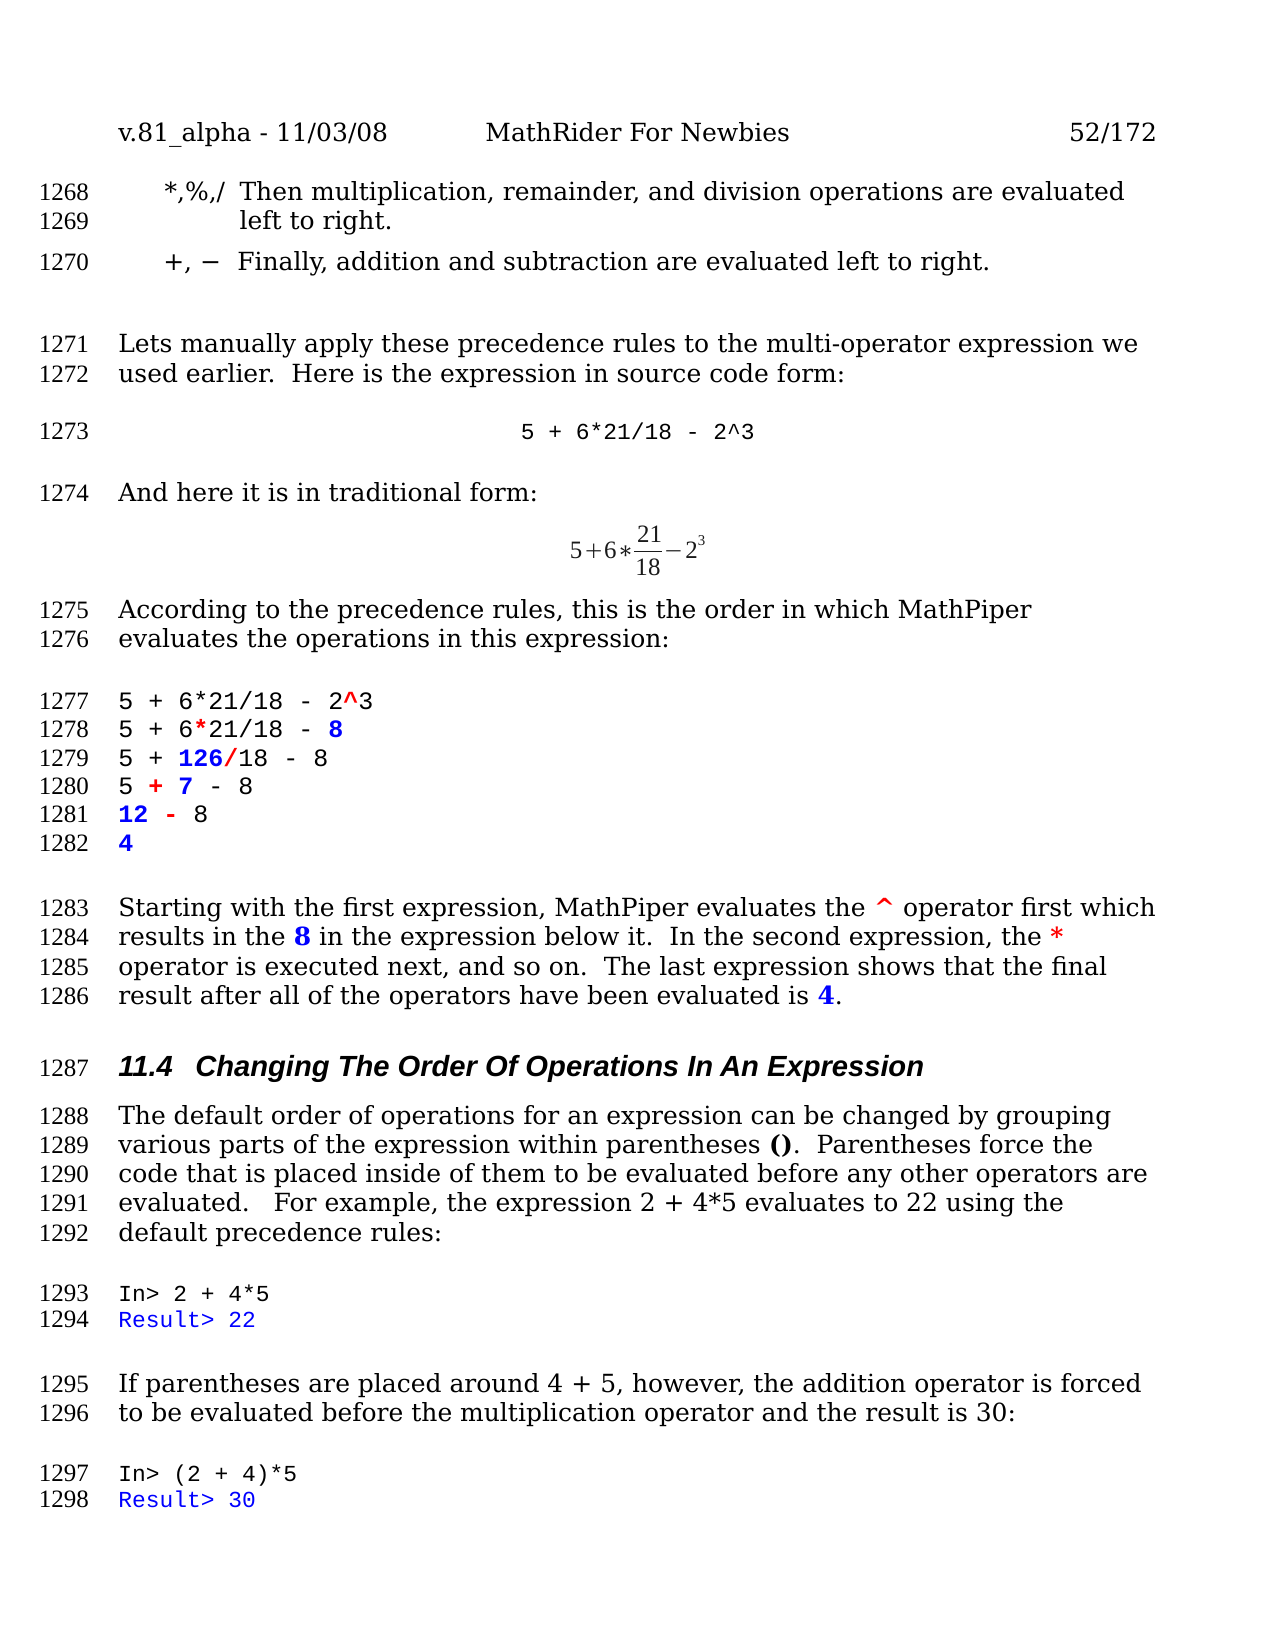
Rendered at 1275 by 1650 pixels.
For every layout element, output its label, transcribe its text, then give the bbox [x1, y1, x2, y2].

text 12 - 8 [118, 802, 1157, 830]
text The default order of operations for an expression can be changed by grouping various parts of the expression within parentheses (). Parentheses force the code that is placed inside of them to be evaluated before any other operators are evaluated. For example, the expression 2 + 4*5 evaluates to 22 using the default precedence rules: [118, 1101, 1157, 1247]
text Starting with the first expression, MathPiper evaluates the ^ operator first which results in the 8 in the expression below it. In the second expression, the * operator is executed next, and so on. The last expression shows that the final result after all of the operators have been evaluated is 4. [118, 893, 1157, 1010]
text Result> 22 [118, 1308, 1157, 1334]
text In> 2 + 4*5 [118, 1282, 1157, 1308]
text And here it is in traditional form: [118, 478, 1157, 507]
text If parentheses are placed around 4 + 5, however, the addition operator is forced to be evaluated before the multiplication operator and the result is 30: [118, 1369, 1157, 1428]
text 4 [118, 830, 1157, 859]
text 5 + 7 - 8 [118, 774, 1157, 802]
text 5 + 6*21/18 - 2^3 [118, 689, 1157, 717]
text According to the precedence rules, this is the order in which MathPiper evaluates the operations in this expression: [118, 595, 1157, 653]
text In> (2 + 4)*5 [118, 1463, 1157, 1489]
text +, − Finally, addition and subtraction are evaluated left to right. [163, 247, 1157, 276]
text 5 + 6*21/18 - 8 [118, 717, 1157, 745]
subtitle Changing The Order Of Operations In An Expression [118, 1049, 1157, 1083]
text 5 + 126/18 - 8 [118, 745, 1157, 774]
text Lets manually apply these precedence rules to the multi-operator expression we used earlier. Here is the expression in source code form: [118, 330, 1157, 388]
text 5 + 6*21/18 - 2^3 [118, 420, 1157, 446]
text *,%,/ Then multiplication, remainder, and division operations are evaluated left to right. [164, 177, 1157, 235]
text Result> 30 [118, 1489, 1157, 1515]
